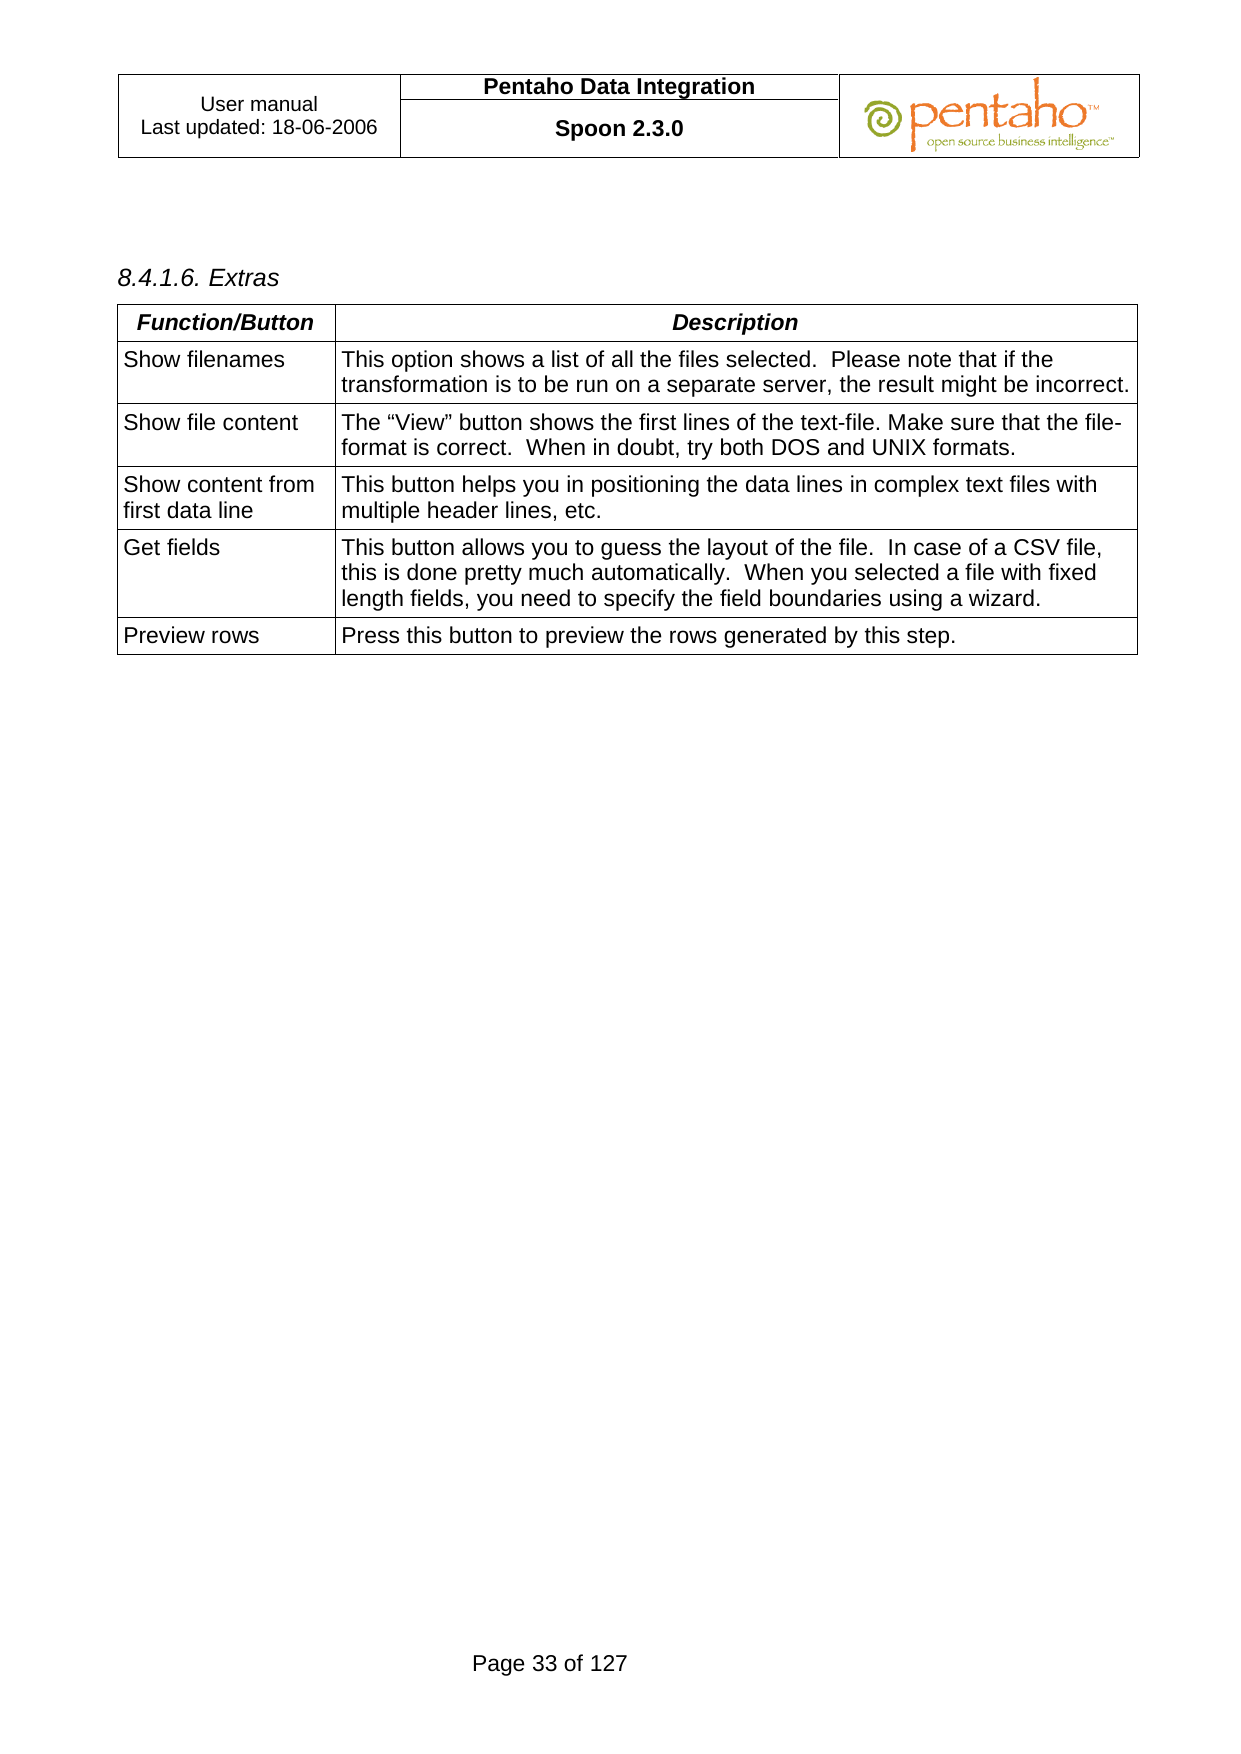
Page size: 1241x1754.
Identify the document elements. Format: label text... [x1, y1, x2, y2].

table_cell This option shows a list of all the files selected. Please note that if the transformation is to be run on a separate server, the result might be incorrect. [336, 342, 1137, 403]
table_cell Show file content [118, 404, 335, 466]
table_cell This button allows you to guess the layout of the file. In case of a CSV file, this is done pretty much automatically. When you selected a file with fixed length fields, you need to specify the field boundaries using a wizard. [336, 530, 1137, 617]
table_cell Show content from first data line [118, 467, 335, 529]
table_cell The “View” button shows the first lines of the text-file. Make sure that the file-format is correct. When in doubt, try both DOS and UNIX formats. [336, 404, 1137, 466]
table_cell This button helps you in positioning the data lines in complex text files with multiple header lines, etc. [336, 467, 1137, 529]
table_cell Preview rows [118, 618, 335, 654]
table_cell Show filenames [118, 342, 335, 403]
table_cell Get fields [118, 530, 335, 617]
subtitle Extras [117, 263, 1137, 291]
table_cell Press this button to preview the rows generated by this step. [336, 618, 1137, 654]
table_header Function/Button [118, 305, 335, 341]
table_header Description [336, 305, 1137, 341]
